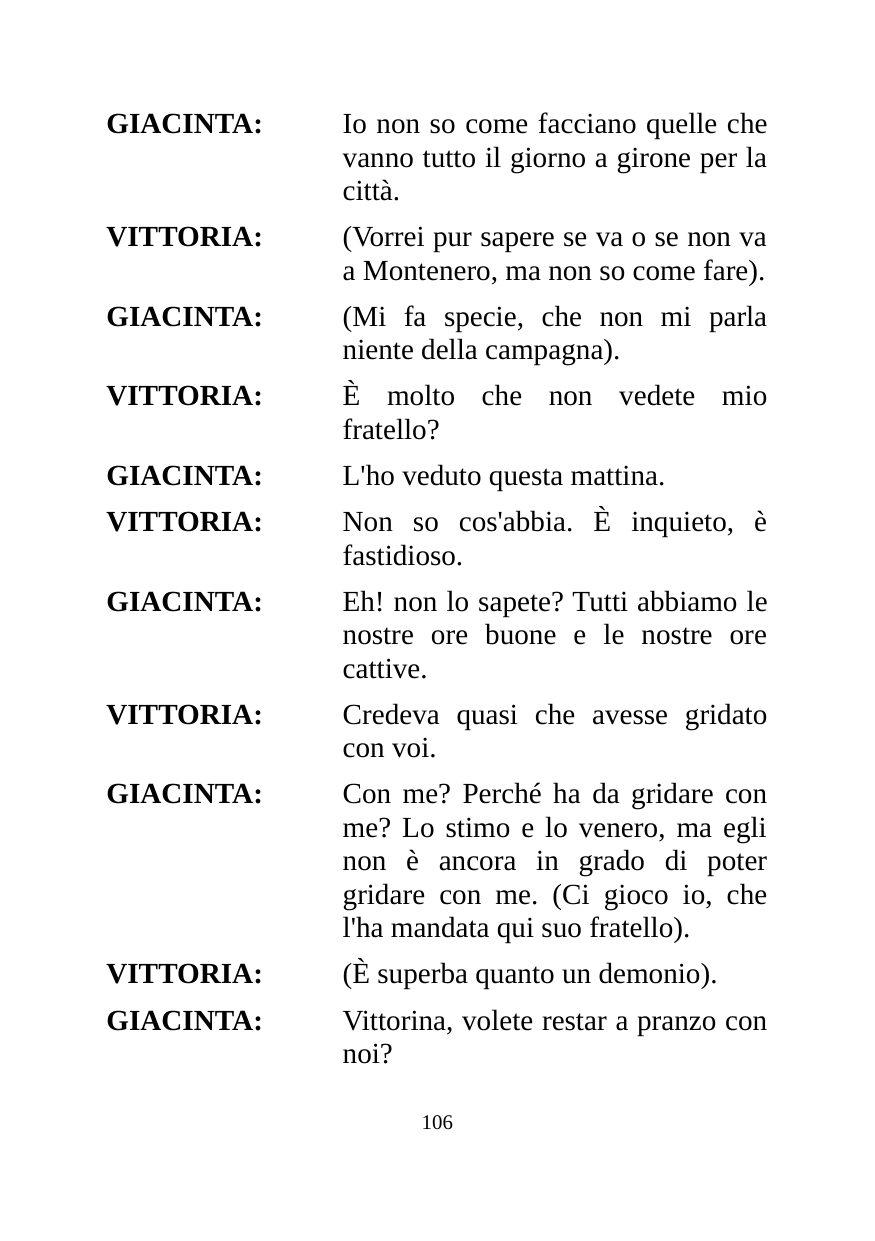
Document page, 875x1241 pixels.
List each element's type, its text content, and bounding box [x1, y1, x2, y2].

text GIACINTA: Con me? Perché ha da gridare con me? Lo stimo e lo venero, ma egli non è ancora in grado di poter gridare con me. (Ci gioco io, che l'ha mandata qui suo fratello). [106, 776, 768, 944]
text VITTORIA: (Vorrei pur sapere se va o se non va a Montenero, ma non so come fare). [106, 219, 768, 286]
text VITTORIA: Non so cos'abbia. È inquieto, è fastidioso. [106, 504, 768, 571]
text GIACINTA: Vittorina, volete restar a pranzo con noi? [106, 1003, 768, 1070]
text VITTORIA: (È superba quanto un demonio). [106, 957, 768, 990]
text VITTORIA: È molto che non vedete mio fratello? [106, 378, 768, 446]
text GIACINTA: L'ho veduto questa mattina. [106, 458, 768, 492]
text GIACINTA: Eh! non lo sapete? Tutti abbiamo le nostre ore buone e le nostre ore cattive. [106, 584, 768, 684]
text VITTORIA: Credeva quasi che avesse gridato con voi. [106, 697, 768, 764]
text GIACINTA: (Mi fa specie, che non mi parla niente della campagna). [106, 299, 768, 366]
text GIACINTA: Io non so come facciano quelle che vanno tutto il giorno a girone per la città. [106, 106, 768, 207]
